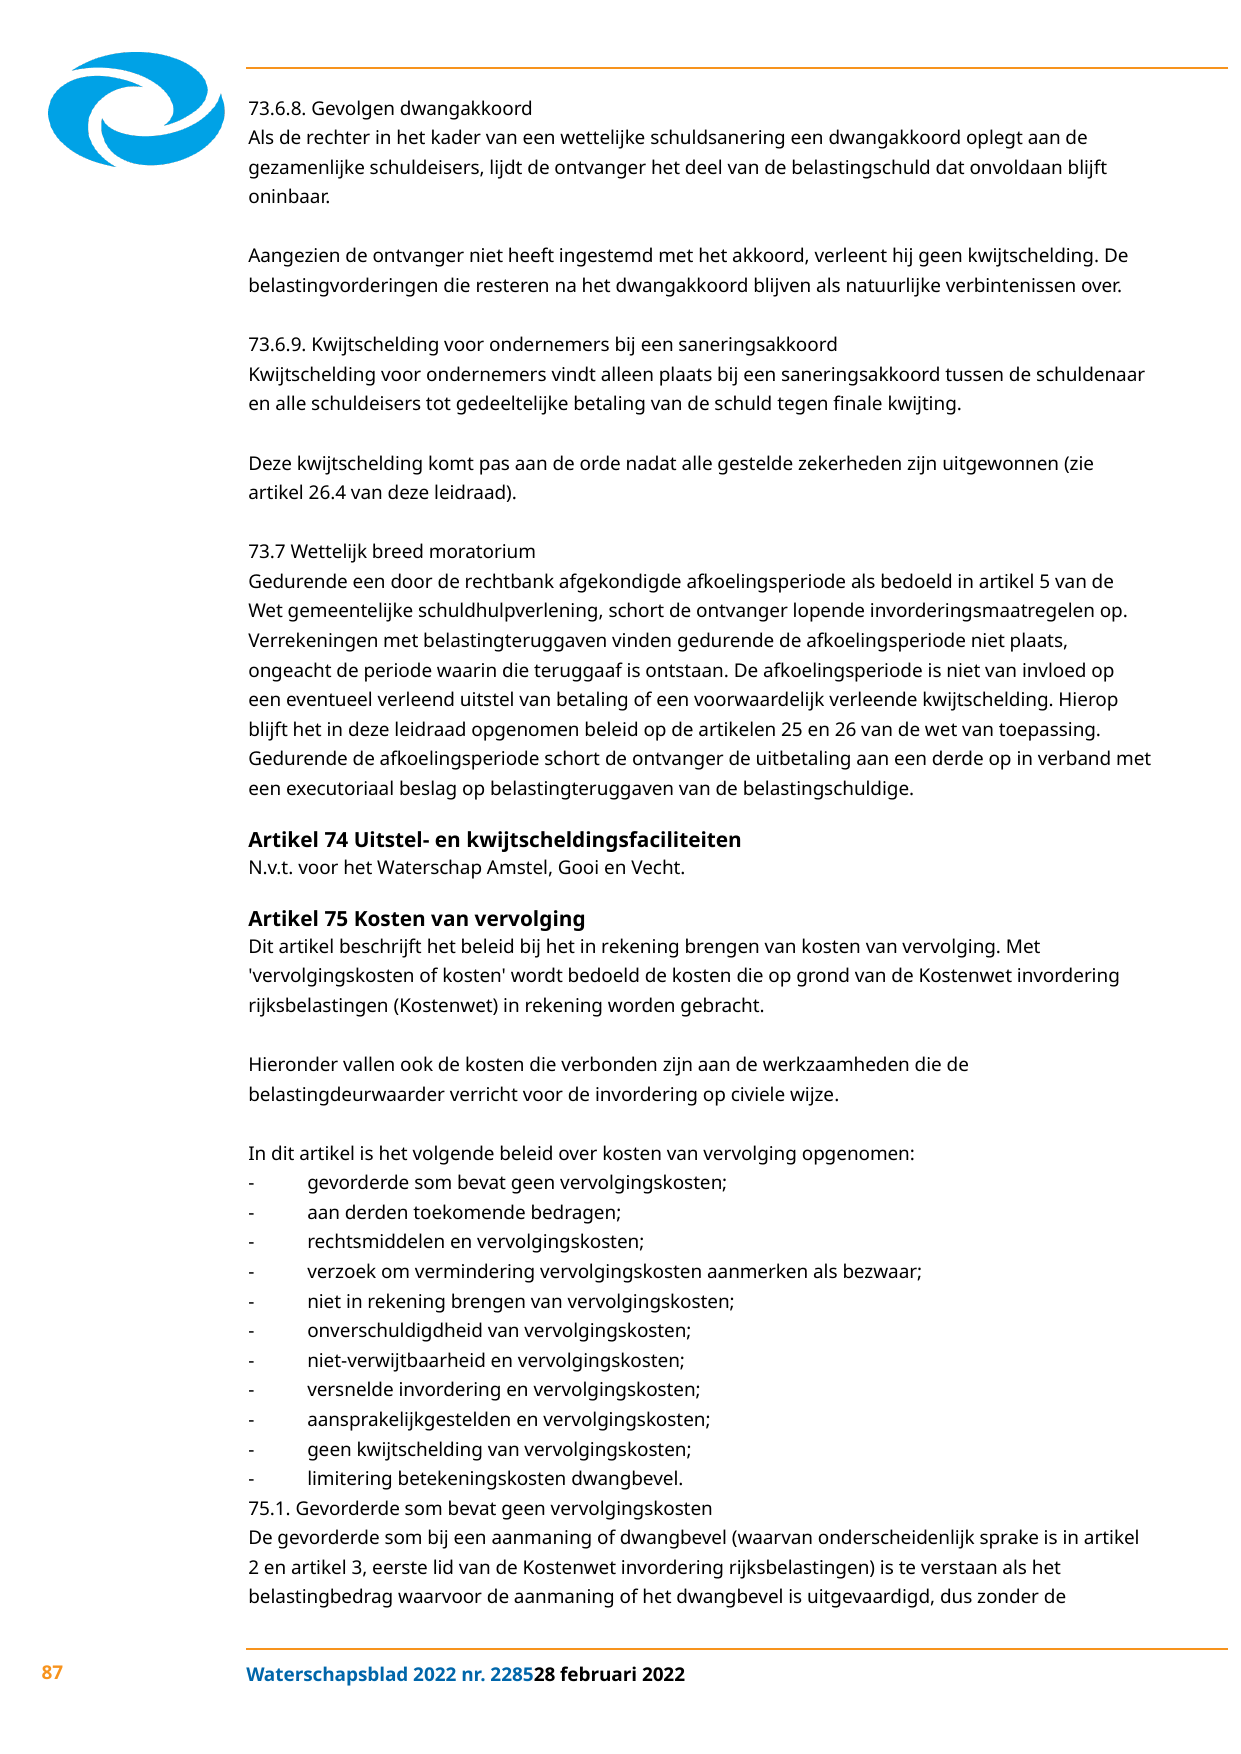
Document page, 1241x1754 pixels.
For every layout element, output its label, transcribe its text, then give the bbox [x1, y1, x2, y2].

text Gedurende een door de rechtbank afgekondigde afkoelingsperiode als bedoeld in artikel 5 van de Wet gemeentelijke schuldhulpverlening, schort de ontvanger lopende invorderingsmaatregelen op. Verrekeningen met belastingteruggaven vinden gedurende de afkoelingsperiode niet plaats, ongeacht de periode waarin die teruggaaf is ontstaan. De afkoelingsperiode is niet van invloed op een eventueel verleend uitstel van betaling of een voorwaardelijk verleende kwijtschelding. Hierop blijft het in deze leidraad opgenomen beleid op de artikelen 25 en 26 van de wet van toepassing. Gedurende de afkoelingsperiode schort de ontvanger de uitbetaling aan een derde op in verband met een executoriaal beslag op belastingteruggaven van de belastingschuldige. [248, 568, 1152, 801]
list limitering betekeningskosten dwangbevel. [248, 1465, 1152, 1491]
text Hieronder vallen ook de kosten die verbonden zijn aan de werkzaamheden die de belastingdeurwaarder verricht voor de invordering op civiele wijze. [248, 1051, 1152, 1107]
text 73.6.8. Gevolgen dwangakkoord [248, 95, 1152, 121]
list niet in rekening brengen van vervolgingskosten; [248, 1288, 1152, 1314]
text 73.7 Wettelijk breed moratorium [248, 538, 1152, 564]
list versnelde invordering en vervolgingskosten; [248, 1377, 1152, 1402]
list gevorderde som bevat geen vervolgingskosten; [248, 1169, 1152, 1195]
list onverschuldigdheid van vervolgingskosten; [248, 1317, 1152, 1343]
text Artikel 75 Kosten van vervolging [248, 904, 1152, 933]
text Als de rechter in het kader van een wettelijke schuldsanering een dwangakkoord oplegt aan de gezamenlijke schuldeisers, lijdt de ontvanger het deel van de belastingschuld dat onvoldaan blijft oninbaar. [248, 124, 1152, 209]
text De gevorderde som bij een aanmaning of dwangbevel (waarvan onderscheidenlijk sprake is in artikel 2 en artikel 3, eerste lid van de Kostenwet invordering rijksbelastingen) is te verstaan als het belastingbedrag waarvoor de aanmaning of het dwangbevel is uitgevaardigd, dus zonder de [248, 1524, 1152, 1609]
list geen kwijtschelding van vervolgingskosten; [248, 1436, 1152, 1462]
text N.v.t. voor het Waterschap Amstel, Gooi en Vecht. [248, 854, 1152, 880]
text Kwijtschelding voor ondernemers vindt alleen plaats bij een saneringsakkoord tussen de schuldenaar en alle schuldeisers tot gedeeltelijke betaling van de schuld tegen finale kwijting. [248, 361, 1152, 416]
text Aangezien de ontvanger niet heeft ingestemd met het akkoord, verleent hij geen kwijtschelding. De belastingvorderingen die resteren na het dwangakkoord blijven als natuurlijke verbintenissen over. [248, 243, 1152, 298]
text 75.1. Gevorderde som bevat geen vervolgingskosten [248, 1495, 1152, 1521]
text 73.6.9. Kwijtschelding voor ondernemers bij een saneringsakkoord [248, 331, 1152, 357]
list rechtsmiddelen en vervolgingskosten; [248, 1229, 1152, 1254]
text In dit artikel is het volgende beleid over kosten van vervolging opgenomen: [248, 1140, 1152, 1166]
picture [41, 47, 231, 172]
list aan derden toekomende bedragen; [248, 1199, 1152, 1225]
text Deze kwijtschelding komt pas aan de orde nadat alle gestelde zekerheden zijn uitgewonnen (zie artikel 26.4 van deze leidraad). [248, 450, 1152, 505]
list verzoek om vermindering vervolgingskosten aanmerken als bezwaar; [248, 1258, 1152, 1284]
list aansprakelijkgestelden en vervolgingskosten; [248, 1406, 1152, 1432]
text Artikel 74 Uitstel- en kwijtscheldingsfaciliteiten [248, 826, 1152, 854]
text Dit artikel beschrijft het beleid bij het in rekening brengen van kosten van vervolging. Met 'vervolgingskosten of kosten' wordt bedoeld de kosten die op grond van de Kostenwet invordering rijksbelastingen (Kostenwet) in rekening worden gebracht. [248, 933, 1152, 1018]
list niet-verwijtbaarheid en vervolgingskosten; [248, 1347, 1152, 1373]
